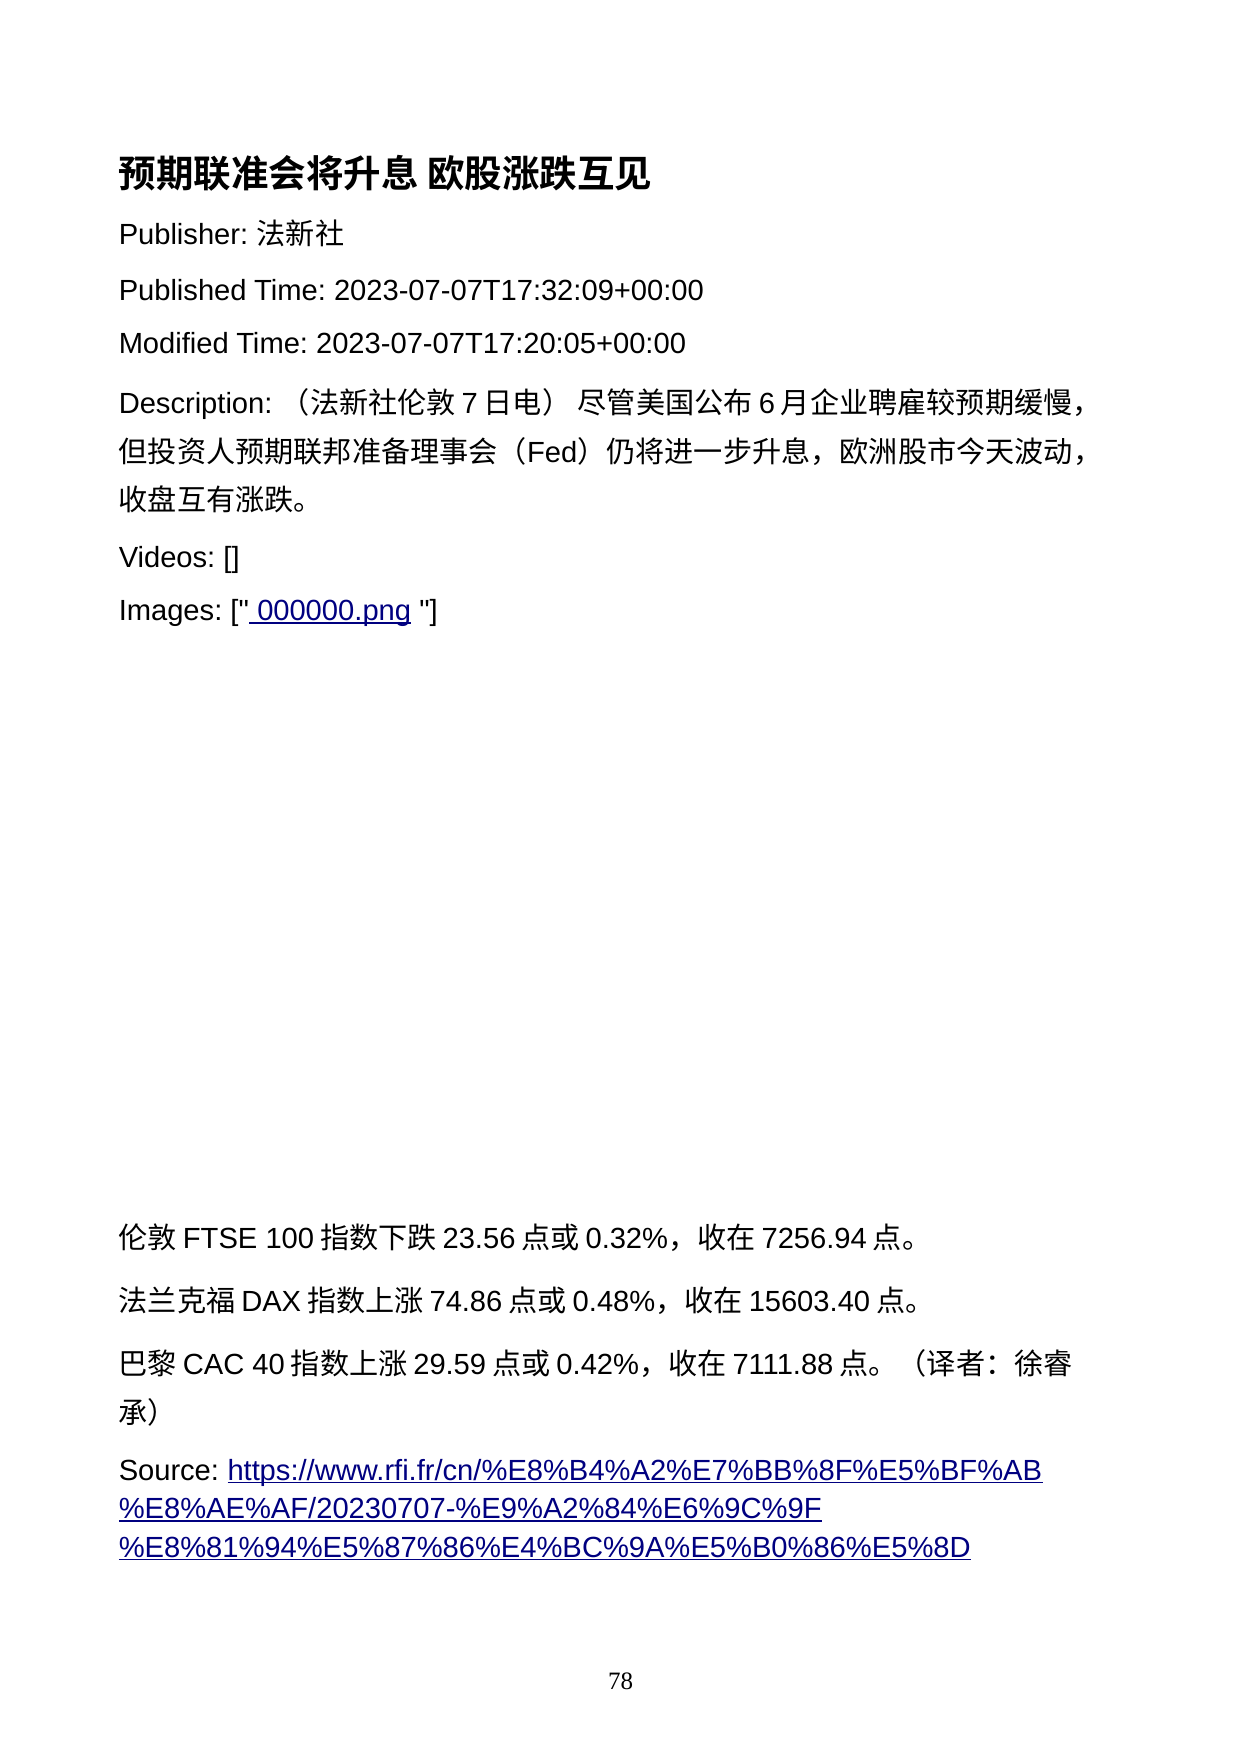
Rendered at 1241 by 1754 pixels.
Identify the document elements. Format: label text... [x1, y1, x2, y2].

text Source: https://www.rfi.fr/cn/%E8%B4%A2%E7%BB%8F%E5%BF%AB%E8%AE%AF/20230707-%E9%A2%84%E6%9C%9F%E8%81%94%E5%87%86%E4%BC%9A%E5%B0%86%E5%8D [118, 1452, 1122, 1563]
text Description: （法新社伦敦7日电） 尽管美国公布6月企业聘雇较预期缓慢，但投资人预期联邦准备理事会（Fed）仍将进一步升息，欧洲股市今天波动，收盘互有涨跌。 [118, 380, 1122, 519]
text 巴黎CAC 40指数上涨29.59点或0.42%，收在7111.88点。（译者：徐睿承） [118, 1341, 1122, 1432]
text 伦敦FTSE 100指数下跌23.56点或0.32%，收在7256.94点。 [118, 1214, 1122, 1257]
text Images: [" 000000.png "] [118, 593, 1122, 627]
text Publisher: 法新社 [118, 210, 1122, 253]
text Videos: [] [118, 540, 1122, 573]
text Modified Time: 2023-07-07T17:20:05+00:00 [118, 327, 1122, 360]
text Published Time: 2023-07-07T17:32:09+00:00 [118, 273, 1122, 307]
subtitle 预期联准会将升息 欧股涨跌互见 [118, 143, 1122, 198]
text 法兰克福DAX指数上涨74.86点或0.48%，收在15603.40点。 [118, 1278, 1122, 1320]
